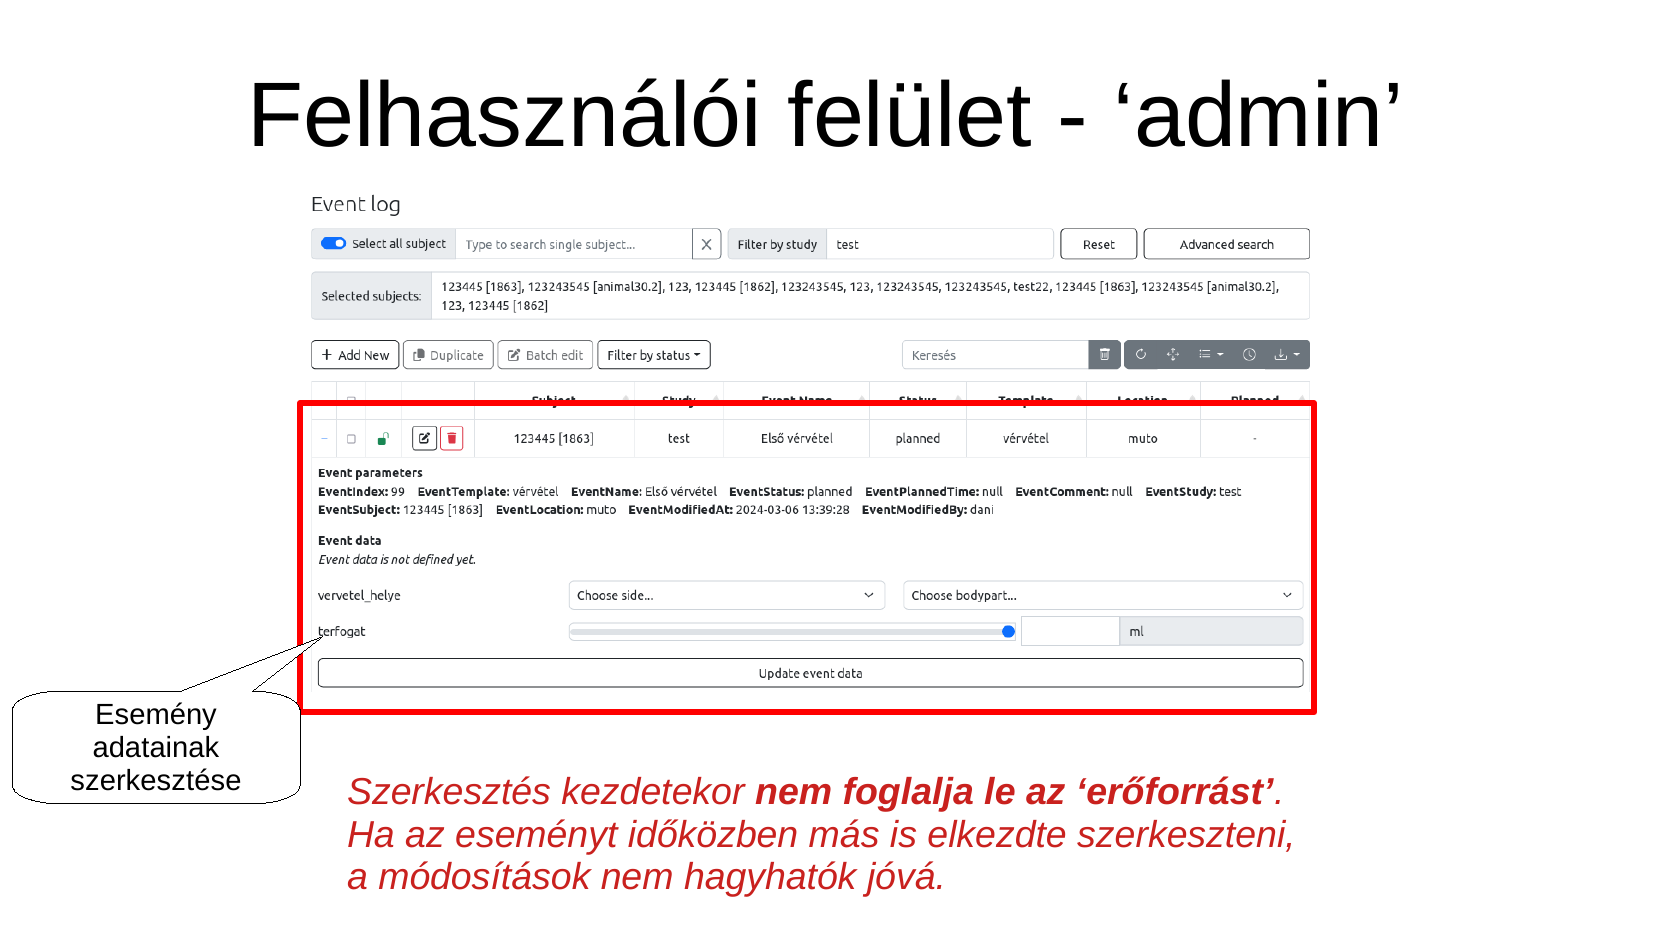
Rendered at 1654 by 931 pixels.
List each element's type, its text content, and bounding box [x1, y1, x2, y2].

title Felhasználói felület - ‘admin’ [82, 37, 1571, 193]
picture [303, 406, 1311, 692]
text_box Esemény adatainak szerkesztése [12, 636, 323, 804]
text_box Szerkesztés kezdetekor nem foglalja le az ‘erőforrást’. Ha az eseményt időközben más is elkezdte szerkeszteni, a módosítások nem hagyhatók jóvá. [332, 763, 1322, 905]
picture [300, 193, 1315, 400]
